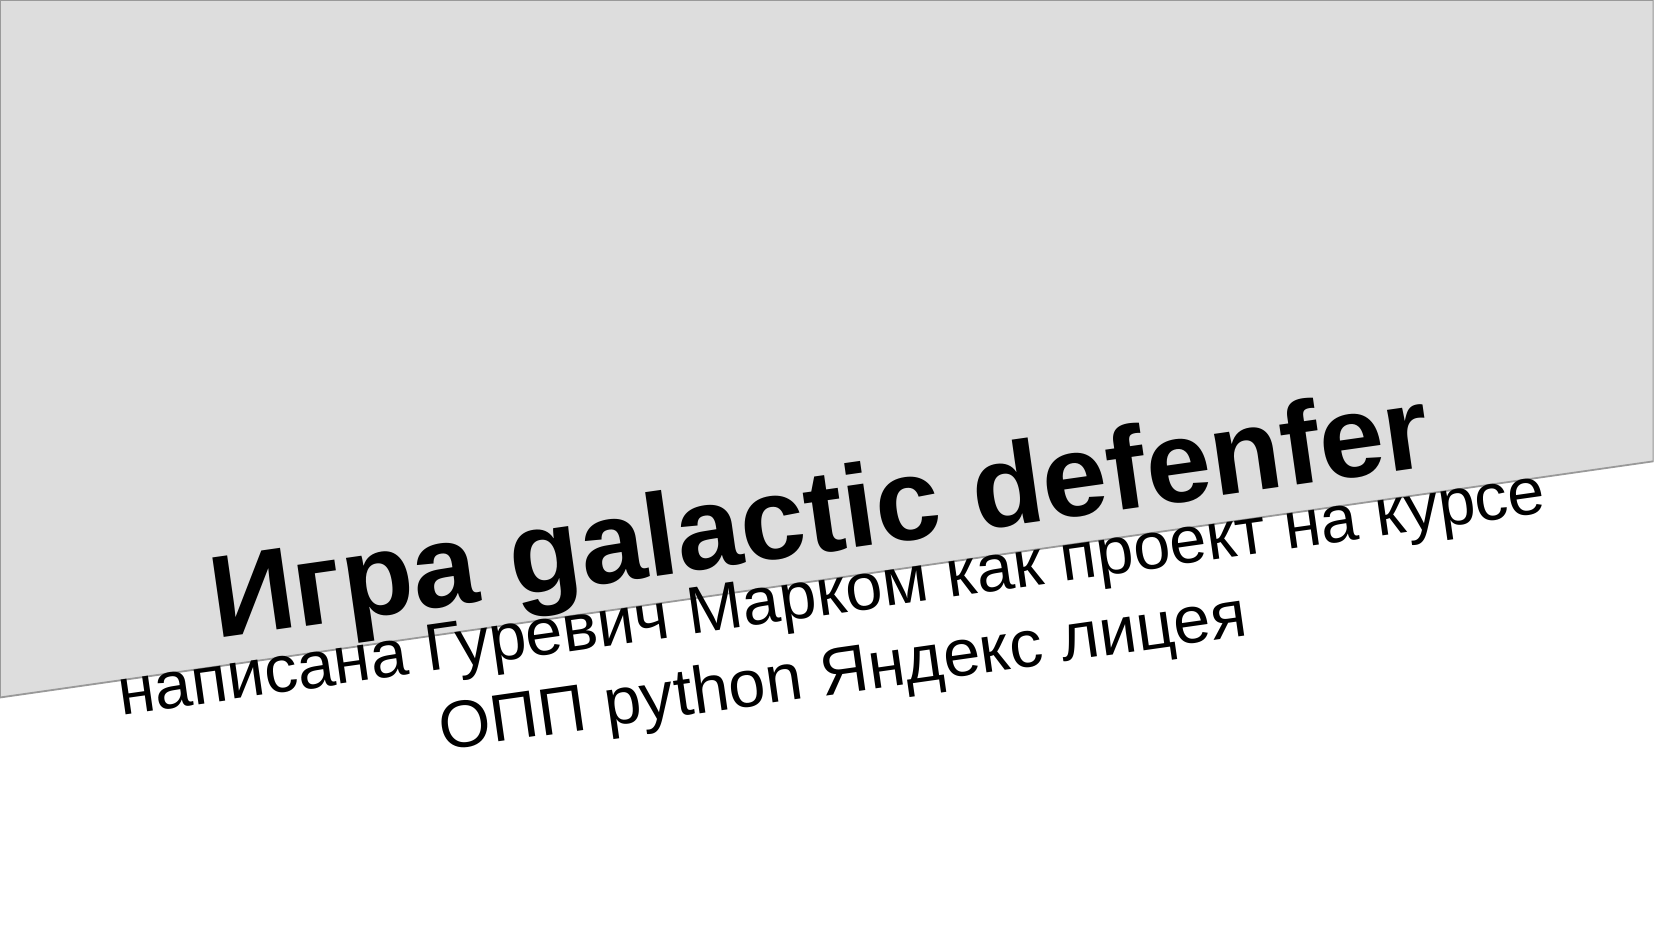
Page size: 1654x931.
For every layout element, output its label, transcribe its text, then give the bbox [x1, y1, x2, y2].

title Игра galactic defenfer [76, 323, 1556, 688]
text_box написана Гуревич Марком как проект на курсе ОПП python Яндекс лицея [96, 447, 1577, 805]
